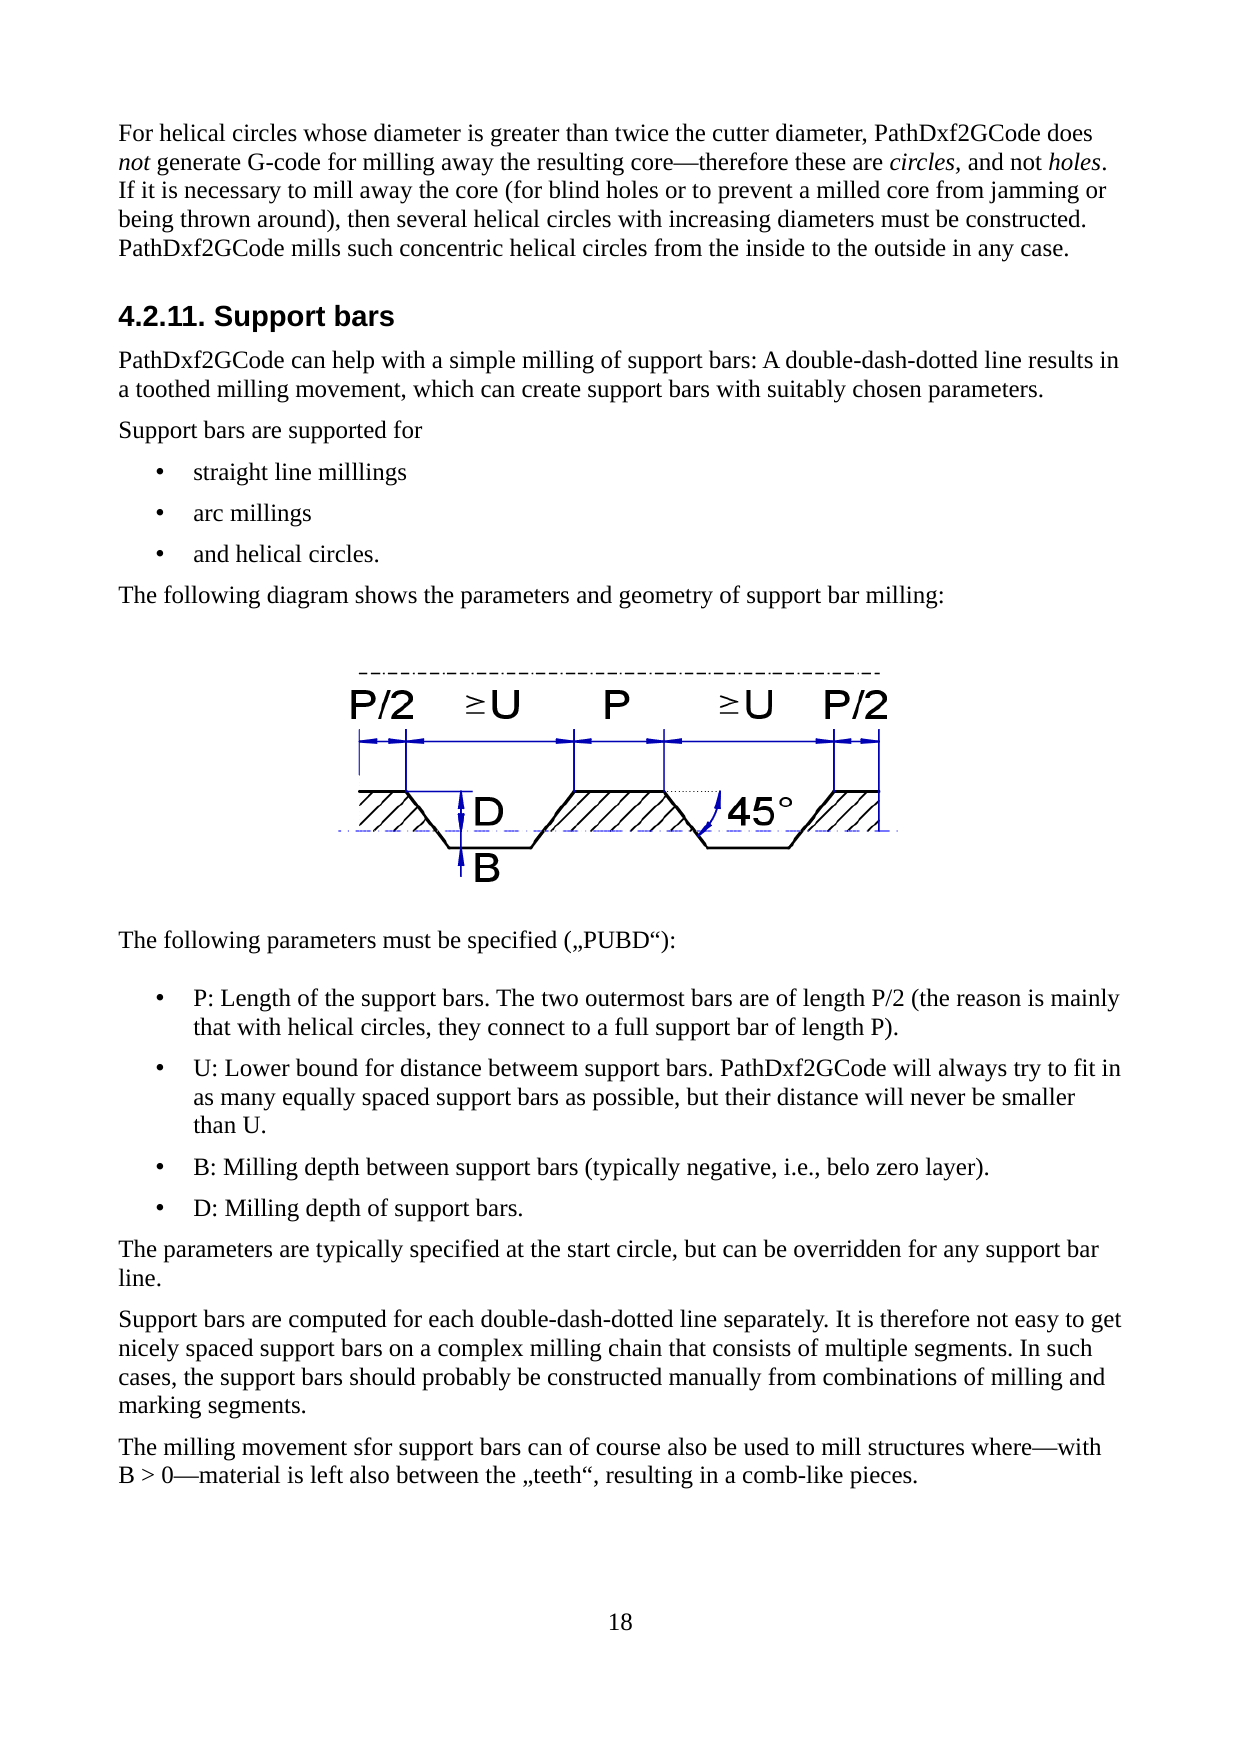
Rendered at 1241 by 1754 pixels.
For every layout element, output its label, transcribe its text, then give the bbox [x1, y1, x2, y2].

list and helical circles. [156, 539, 1122, 568]
text Support bars are computed for each double-dash-dotted line separately. It is therefore not easy to get nicely spaced support bars on a complex milling chain that consists of multiple segments. In such cases, the support bars should probably be constructed manually from combinations of milling and marking segments. [118, 1304, 1122, 1419]
text The following diagram shows the parameters and geometry of support bar milling: [118, 580, 1122, 609]
list P: Length of the support bars. The two outermost bars are of length P/2 (the reason is mainly that with helical circles, they connect to a full support bar of length P). [156, 983, 1122, 1041]
text The following parameters must be specified („PUBD“): [118, 926, 1122, 954]
list U: Lower bound for distance betweem support bars. PathDxf2GCode will always try to fit in as many equally spaced support bars as possible, but their distance will never be smaller than U. [156, 1053, 1122, 1139]
list straight line milllings [156, 457, 1122, 485]
list D: Milling depth of support bars. [156, 1193, 1122, 1222]
text Support bars are supported for [118, 415, 1122, 444]
list arc millings [156, 498, 1122, 527]
subtitle 4.2.11. Support bars [118, 299, 1122, 333]
text For helical circles whose diameter is greater than twice the cutter diameter, PathDxf2GCode does not generate G-code for milling away the resulting core—therefore these are circles, and not holes. If it is necessary to mill away the core (for blind holes or to prevent a milled core from jamming or being thrown around), then several helical circles with increasing diameters must be constructed. PathDxf2GCode mills such concentric helical circles from the inside to the outside in any case. [118, 118, 1122, 262]
text PathDxf2GCode can help with a simple milling of support bars: A double-dash-dotted line results in a toothed milling movement, which can create support bars with suitably chosen parameters. [118, 345, 1122, 403]
list B: Milling depth between support bars (typically negative, i.e., belo zero layer). [156, 1152, 1122, 1181]
text The parameters are typically specified at the start circle, but can be overridden for any support bar line. [118, 1234, 1122, 1292]
text The milling movement sfor support bars can of course also be used to mill structures where—with B > 0—material is left also between the „teeth“, resulting in a comb-like pieces. [118, 1432, 1122, 1489]
